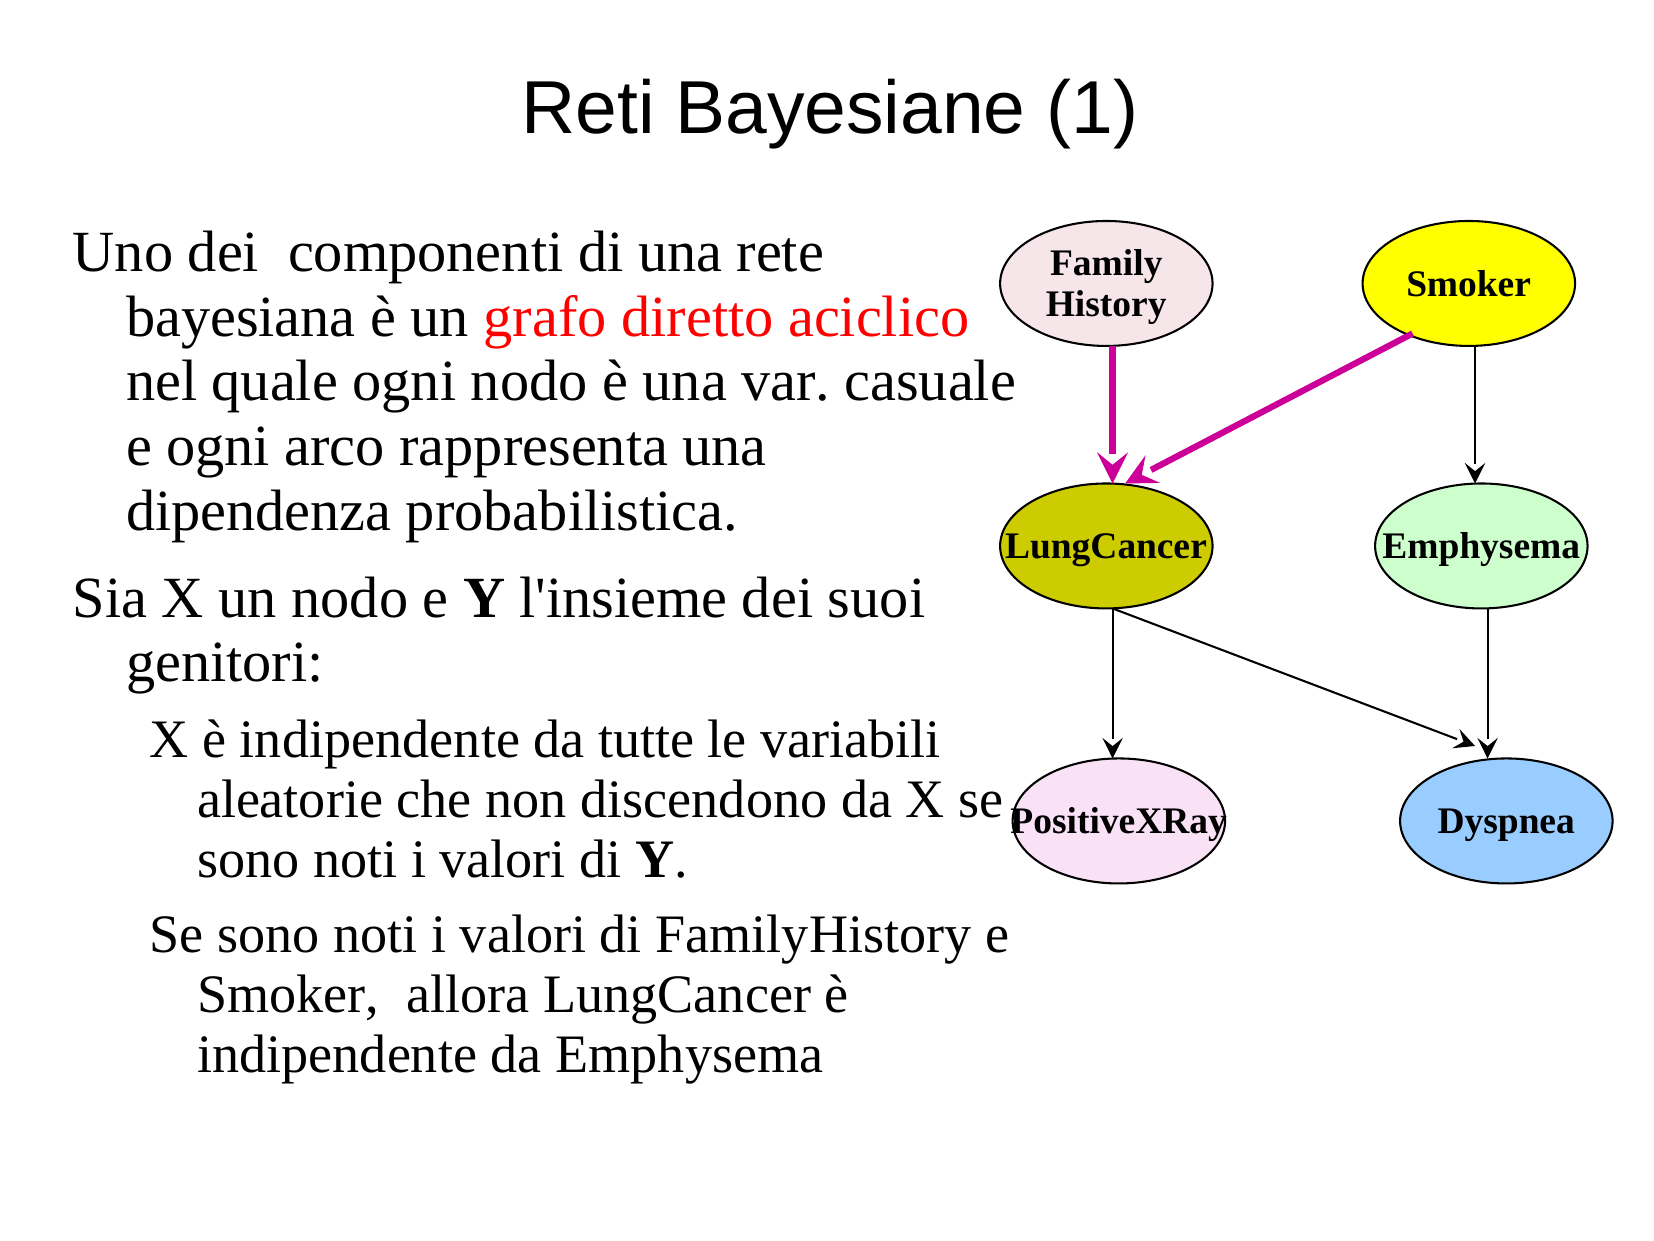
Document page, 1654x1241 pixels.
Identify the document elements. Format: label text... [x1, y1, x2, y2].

text_box Dyspnea [1431, 776, 1582, 865]
title Reti Bayesiane (1) [52, 42, 1608, 173]
text_box [1000, 220, 1181, 346]
text_box Emphysema [1406, 501, 1557, 590]
text_box Smoker [1394, 239, 1544, 328]
text_box Family History [1031, 239, 1182, 328]
text_box [1045, 758, 1193, 776]
text_box [1362, 220, 1576, 346]
text_box PositiveXRay [1044, 776, 1194, 865]
text_box [1014, 776, 1226, 884]
text_box [1407, 483, 1556, 501]
text_box [1400, 776, 1613, 884]
text_box [1375, 501, 1588, 609]
text_box LungCancer [1031, 501, 1182, 590]
text_box [1020, 810, 1026, 821]
list Uno dei componenti di una rete bayesiana è un grafo diretto aciclico nel quale ogni nodo è una var. casuale e ogni arco rappresenta una dipendenza probabilistica. Sia X un nodo e Y l'insieme dei suoi genitori: X è indipendente da tutte le variabili aleatorie che non discendono da X se sono noti i valori di Y. Se sono noti i valori di FamilyHistory e Smoker, allora LungCancer è indipendente da Emphysema [55, 219, 1045, 1179]
text_box [1000, 501, 1213, 609]
text_box [1432, 758, 1581, 776]
text_box [1040, 817, 1044, 831]
text_box [1182, 239, 1213, 328]
text_box [1032, 483, 1181, 501]
